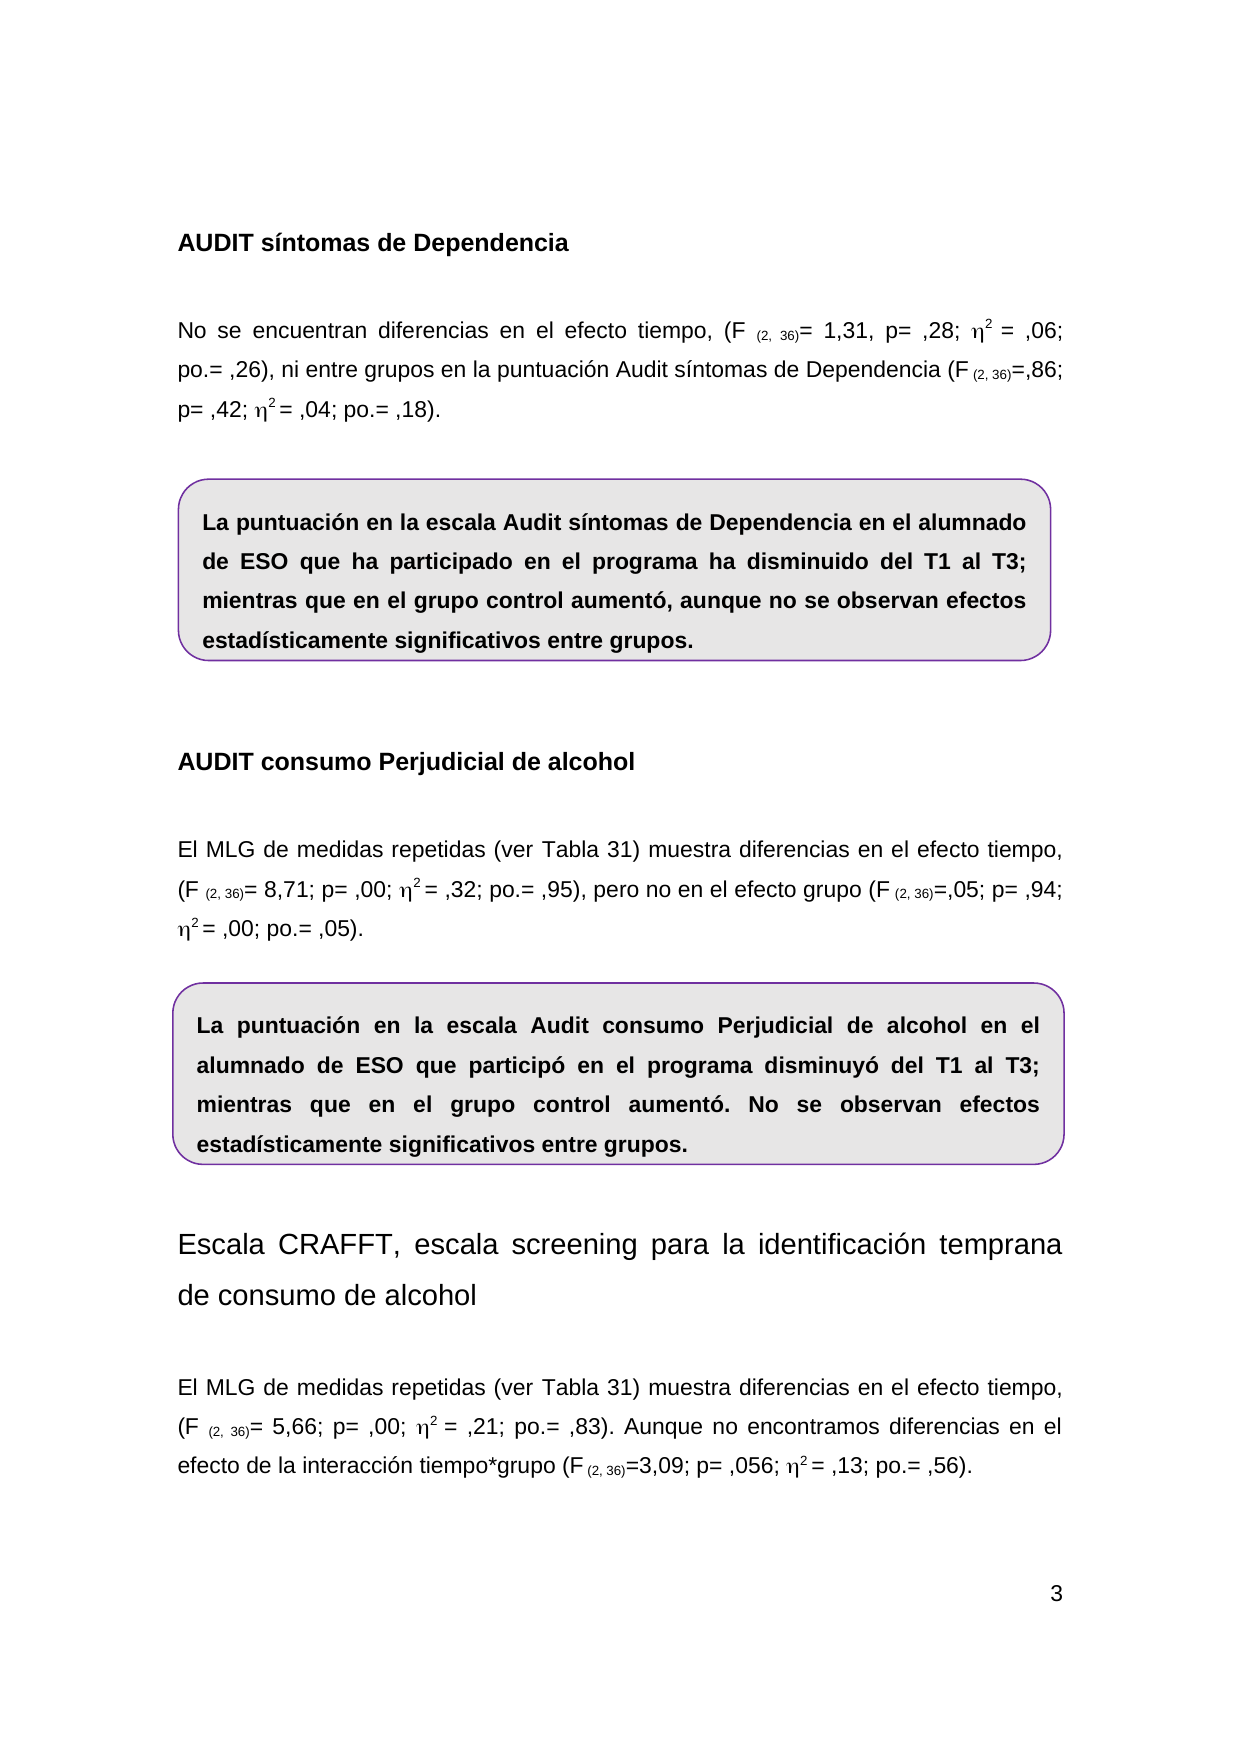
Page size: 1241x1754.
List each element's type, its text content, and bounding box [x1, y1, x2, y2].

text No se encuentran diferencias en el efecto tiempo, (F (2, 36)= 1,31, p= ,28; 2 = ,06; po.= ,26), ni entre grupos en la puntuación Audit síntomas de Dependencia (F (2, 36)=,86; p= ,42; 2 = ,04; po.= ,18). [177, 317, 1063, 422]
subtitle Escala CRAFFT, escala screening para la identificación temprana de consumo de alcohol [177, 1227, 1063, 1311]
text El MLG de medidas repetidas (ver Tabla 31) muestra diferencias en el efecto tiempo, (F (2, 36)= 8,71; p= ,00; 2 = ,32; po.= ,95), pero no en el efecto grupo (F (2, 36)=,05; p= ,94; 2 = ,00; po.= ,05). [177, 836, 1063, 941]
text El MLG de medidas repetidas (ver Tabla 31) muestra diferencias en el efecto tiempo, (F (2, 36)= 5,66; p= ,00; 2 = ,21; po.= ,83). Aunque no encontramos diferencias en el efecto de la interacción tiempo*grupo (F (2, 36)=3,09; p= ,056; 2 = ,13; po.= ,56). [177, 1373, 1063, 1479]
subtitle AUDIT consumo Perjudicial de alcohol [177, 747, 1063, 776]
subtitle AUDIT síntomas de Dependencia [177, 228, 1063, 256]
